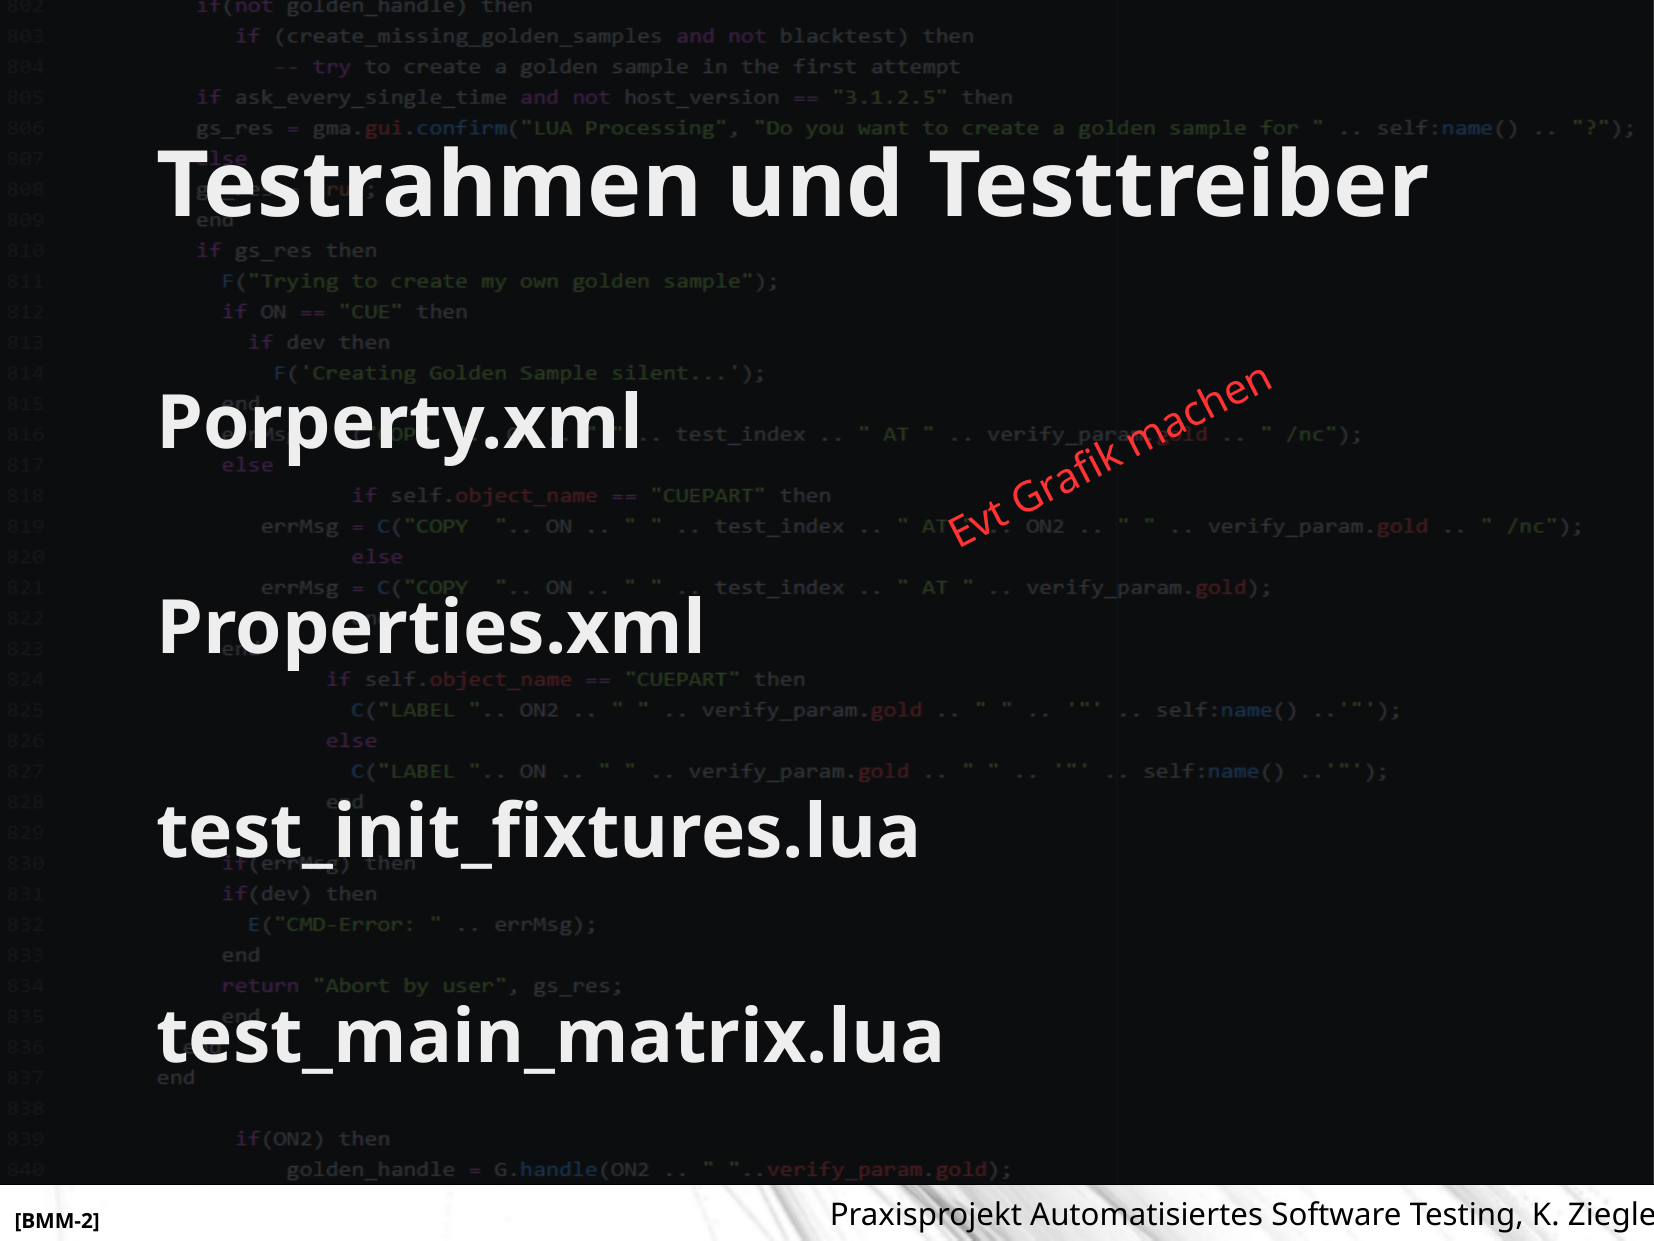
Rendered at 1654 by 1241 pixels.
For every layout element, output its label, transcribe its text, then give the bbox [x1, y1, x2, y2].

text_box Praxisprojekt Automatisiertes Software Testing, K. Ziegler [814, 1185, 1654, 1241]
text_box Evt Grafik machen [921, 264, 1543, 792]
text_box [0, 0, 1654, 1185]
text_box Testrahmen und Testtreiber Porperty.xml Properties.xml test_init_fixtures.lua test_main_matrix.lua [141, 110, 1619, 1087]
text_box [BMM-2] [0, 1198, 119, 1241]
picture [0, 1185, 814, 1241]
